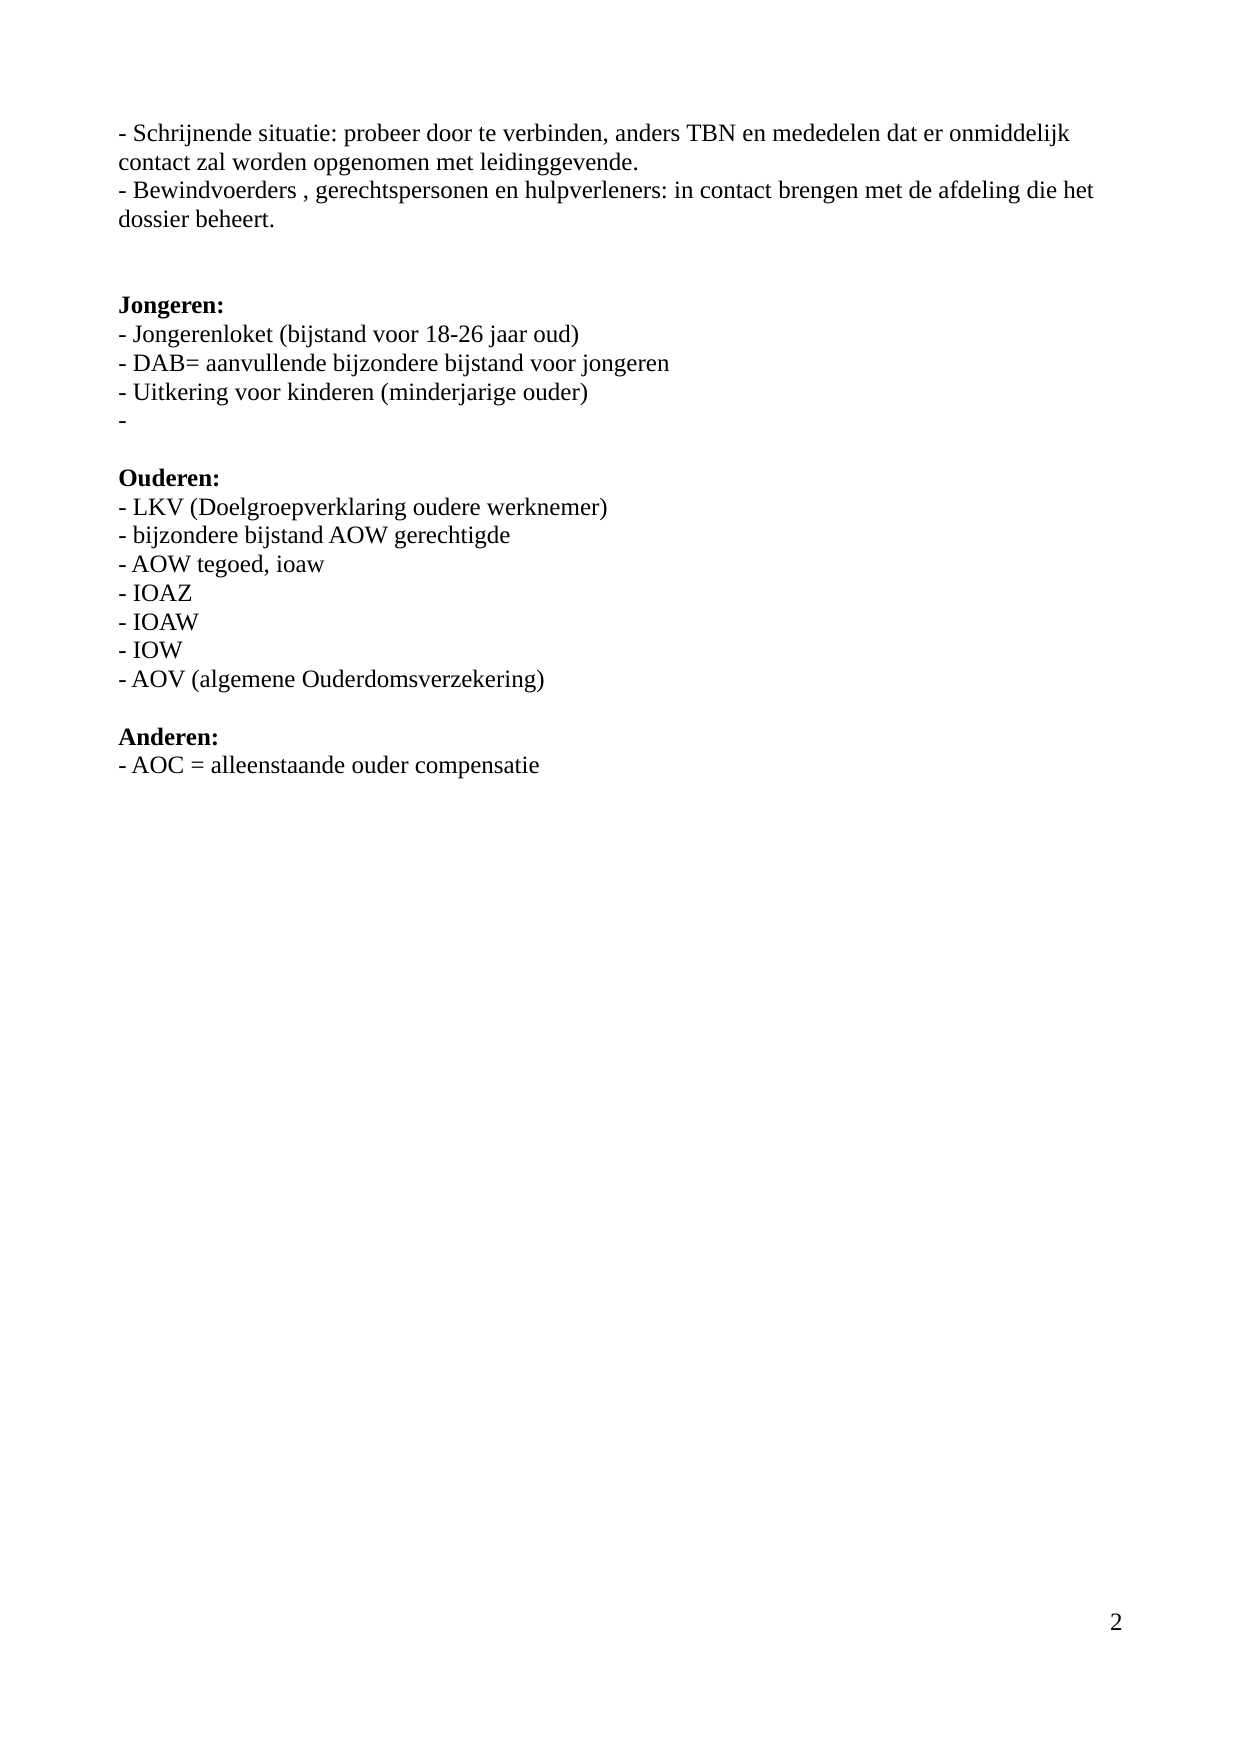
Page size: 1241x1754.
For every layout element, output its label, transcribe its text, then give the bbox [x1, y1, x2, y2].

text - AOC = alleenstaande ouder compensatie [118, 751, 1122, 779]
text - AOV (algemene Ouderdomsverzekering) [118, 664, 1122, 693]
text - IOW [118, 636, 1122, 664]
text - IOAZ [118, 578, 1122, 607]
text Jongeren: [118, 291, 1122, 319]
text - Bewindvoerders , gerechtspersonen en hulpverleners: in contact brengen met de afdeling die het dossier beheert. [118, 176, 1122, 233]
text - bijzondere bijstand AOW gerechtigde [118, 521, 1122, 549]
text - Schrijnende situatie: probeer door te verbinden, anders TBN en mededelen dat er onmiddelijk contact zal worden opgenomen met leidinggevende. [118, 118, 1122, 176]
text - Uitkering voor kinderen (minderjarige ouder) [118, 377, 1122, 406]
text Ouderen: [118, 463, 1122, 492]
text - Jongerenloket (bijstand voor 18-26 jaar oud) [118, 319, 1122, 348]
text - DAB= aanvullende bijzondere bijstand voor jongeren [118, 348, 1122, 377]
text - [118, 406, 1122, 434]
text - LKV (Doelgroepverklaring oudere werknemer) [118, 492, 1122, 521]
text - IOAW [118, 607, 1122, 636]
text - AOW tegoed, ioaw [118, 549, 1122, 578]
text Anderen: [118, 722, 1122, 751]
